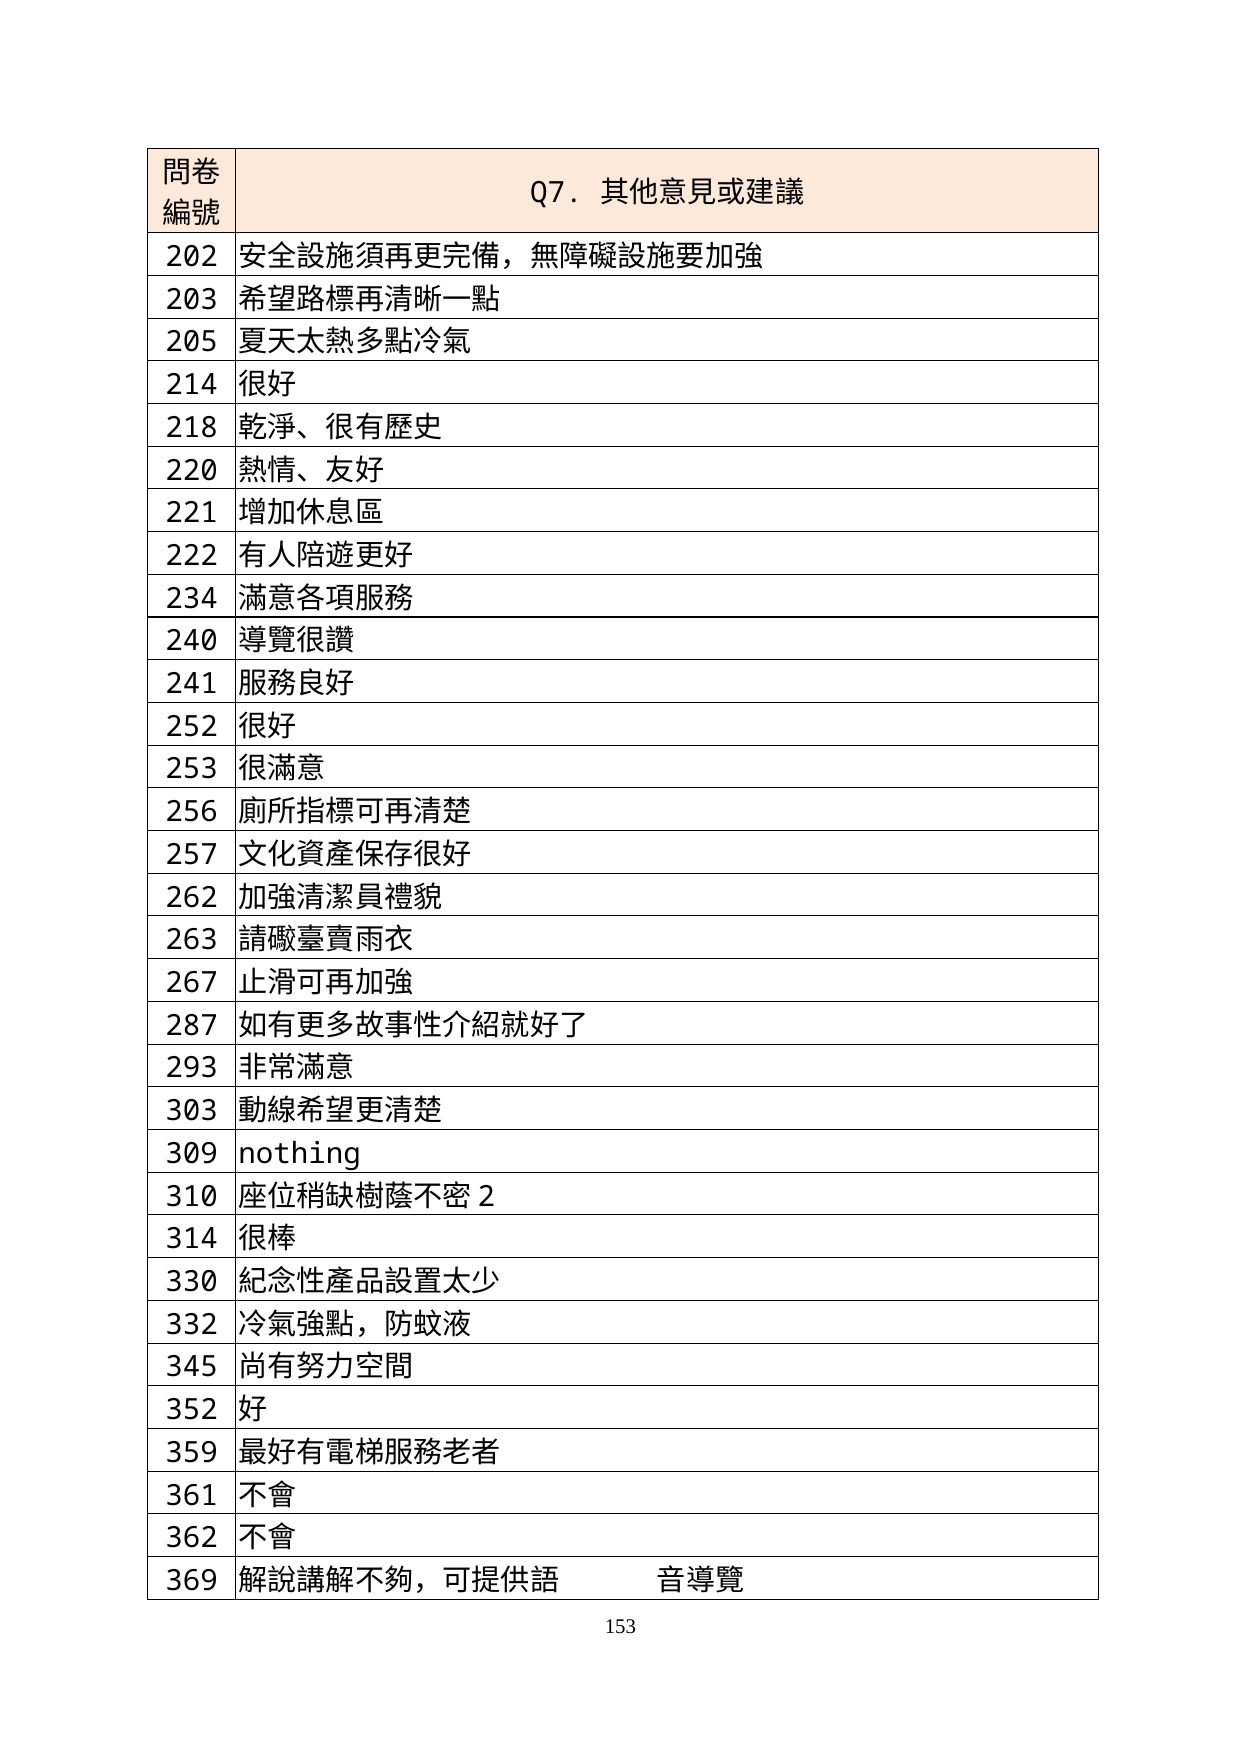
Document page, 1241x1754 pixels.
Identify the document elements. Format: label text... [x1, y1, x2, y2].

table_cell 止滑可再加強 [236, 959, 1098, 1001]
table_cell 乾淨、很有歷史 [236, 404, 1098, 446]
table_cell 222 [148, 532, 235, 574]
table_cell 203 [148, 276, 235, 317]
table_cell 241 [148, 660, 235, 702]
table_cell 動線希望更清楚 [236, 1087, 1098, 1129]
table_cell 240 [148, 618, 235, 659]
table_cell 尚有努力空間 [236, 1344, 1098, 1385]
table_cell 最好有電梯服務老者 [236, 1429, 1098, 1471]
table_cell 218 [148, 404, 235, 446]
table_cell 345 [148, 1344, 235, 1385]
table_cell 293 [148, 1045, 235, 1086]
table_cell 很棒 [236, 1215, 1098, 1257]
table_cell 服務良好 [236, 660, 1098, 702]
table_cell 287 [148, 1002, 235, 1043]
table_cell 熱情、友好 [236, 447, 1098, 488]
table_cell 267 [148, 959, 235, 1001]
table_cell 252 [148, 703, 235, 744]
table_cell 202 [148, 233, 235, 275]
table_cell 253 [148, 746, 235, 787]
table_cell 314 [148, 1215, 235, 1257]
table_cell 310 [148, 1173, 235, 1214]
table_cell 263 [148, 916, 235, 958]
table_cell 362 [148, 1514, 235, 1556]
table_cell 好 [236, 1386, 1098, 1428]
table_cell 309 [148, 1130, 235, 1172]
table_cell 很滿意 [236, 746, 1098, 787]
table_cell 廁所指標可再清楚 [236, 788, 1098, 830]
table_cell 希望路標再清晰一點 [236, 276, 1098, 317]
table_cell 221 [148, 489, 235, 531]
table_cell 303 [148, 1087, 235, 1129]
table_cell 330 [148, 1258, 235, 1300]
table_cell 夏天太熱多點冷氣 [236, 319, 1098, 360]
table_cell 不會 [236, 1472, 1098, 1513]
table_cell 256 [148, 788, 235, 830]
table_cell 220 [148, 447, 235, 488]
table_cell 文化資產保存很好 [236, 831, 1098, 873]
table_cell 安全設施須再更完備，無障礙設施要加強 [236, 233, 1098, 275]
table_cell 262 [148, 874, 235, 915]
table_cell 增加休息區 [236, 489, 1098, 531]
table_cell 332 [148, 1301, 235, 1342]
table_cell nothing [236, 1130, 1098, 1172]
table_cell 解說講解不夠，可提供語音導覽 [236, 1557, 1098, 1599]
table_cell 請礮臺賣雨衣 [236, 916, 1098, 958]
table_cell 有人陪遊更好 [236, 532, 1098, 574]
table_cell 冷氣強點，防蚊液 [236, 1301, 1098, 1342]
table_cell 205 [148, 319, 235, 360]
table_cell 加強清潔員禮貌 [236, 874, 1098, 915]
table_cell 不會 [236, 1514, 1098, 1556]
table_cell 257 [148, 831, 235, 873]
table_cell 214 [148, 361, 235, 403]
table_cell 369 [148, 1557, 235, 1599]
table_cell 座位稍缺樹蔭不密2 [236, 1173, 1098, 1214]
table_cell 非常滿意 [236, 1045, 1098, 1086]
table_cell 導覽很讚 [236, 618, 1098, 659]
table_cell 361 [148, 1472, 235, 1513]
table_cell 234 [148, 575, 235, 616]
table_cell 很好 [236, 361, 1098, 403]
table_cell 352 [148, 1386, 235, 1428]
table_cell 紀念性產品設置太少 [236, 1258, 1098, 1300]
table_cell 如有更多故事性介紹就好了 [236, 1002, 1098, 1043]
table_cell 很好 [236, 703, 1098, 744]
table_cell 滿意各項服務 [236, 575, 1098, 616]
table_header 問卷編號 [148, 149, 235, 232]
table_header Q7. 其他意見或建議 [236, 149, 1098, 232]
table_cell 359 [148, 1429, 235, 1471]
